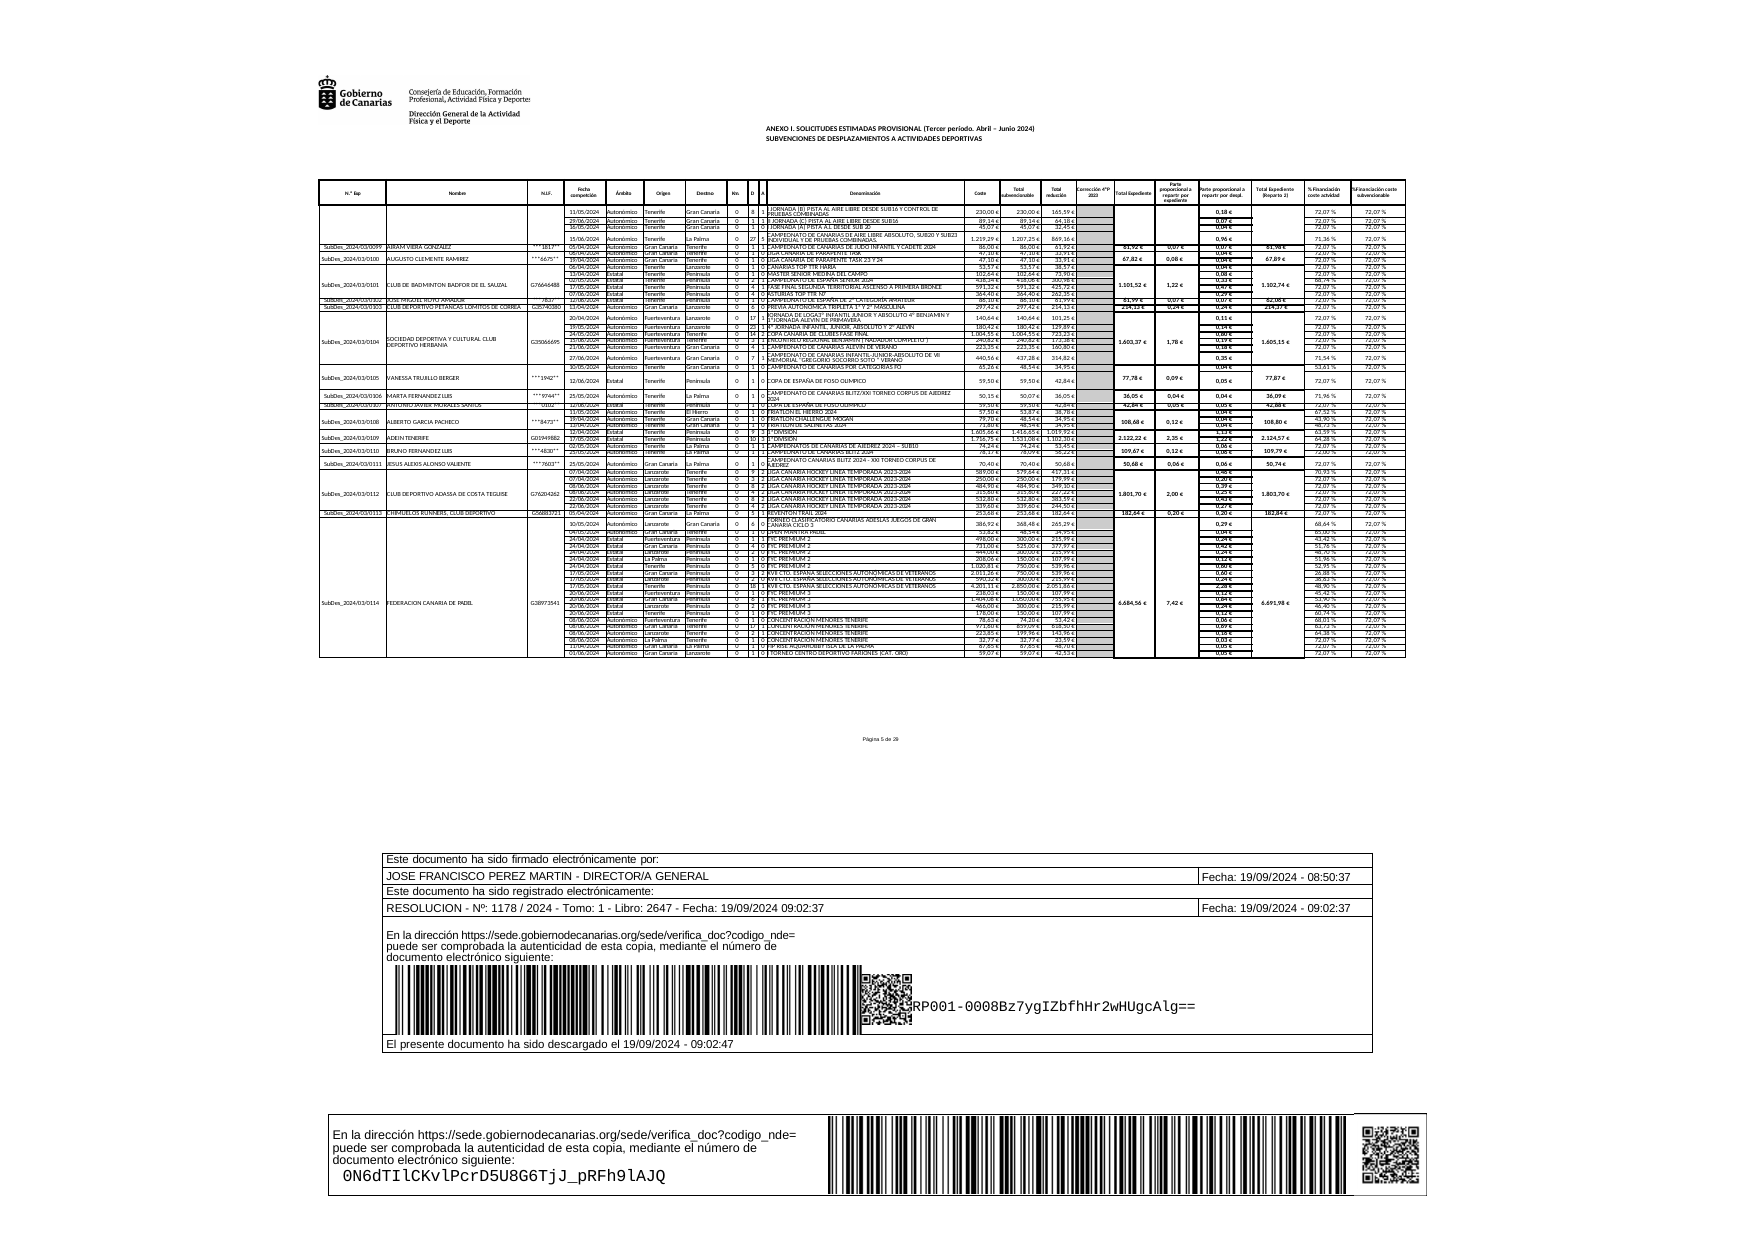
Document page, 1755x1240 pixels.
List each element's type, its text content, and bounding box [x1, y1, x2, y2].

table_cell 250,00 € [1001, 477, 1041, 483]
table_cell 1 [759, 625, 767, 630]
table_cell Fecha: 19/09/2024 - 09:02:37 [1199, 899, 1372, 916]
table_cell 08/06/2024 [565, 484, 606, 489]
table_cell 23,59 € [1042, 638, 1076, 644]
table_cell 1 [759, 444, 767, 449]
table_cell 1 [759, 537, 767, 543]
table_cell 0,24 € [1156, 306, 1198, 311]
table_cell 0 [728, 477, 748, 483]
table_cell 173,38 € [1042, 339, 1076, 344]
table_cell 4 [749, 345, 758, 351]
table_cell LIGA CANARIA HOCKEY LINEA TEMPORADA 2023-2024 [768, 504, 964, 509]
table_cell Autonómico [607, 651, 643, 657]
table_cell 0,06 € [1200, 618, 1251, 623]
table_cell 9 [749, 470, 758, 476]
table_cell 51,76 % [1305, 544, 1351, 549]
table_cell 1.603,37 € [1115, 313, 1154, 364]
table_cell Autonómico [607, 332, 643, 338]
table_cell SubDes_2024/03/0112 [320, 470, 386, 509]
table_cell 618,50 € [1042, 625, 1076, 630]
table_cell 2 [749, 578, 758, 583]
table_cell 0 [728, 279, 748, 284]
table_cell 244,50 € [1042, 504, 1076, 509]
table_cell El Hierro [686, 410, 727, 416]
table_cell [1077, 206, 1113, 217]
table_header Parte proporcional a repartr por despl. [1200, 181, 1251, 204]
table_cell 1 [749, 651, 758, 657]
table_cell 101,25 € [1042, 312, 1076, 324]
table_cell 250,00 € [965, 477, 1000, 483]
table_cell 4 [749, 491, 758, 496]
table_cell 1 [749, 265, 758, 271]
table_cell 67,65 € [1001, 645, 1041, 650]
table_cell 50,15 € [965, 390, 1000, 402]
table_cell Península [686, 598, 727, 603]
table_cell 05/04/2024 [565, 245, 606, 251]
table_cell Lanzarote [686, 325, 727, 331]
table_cell [1077, 504, 1113, 509]
table_cell Tenerife [644, 225, 685, 231]
table_cell 72,07 % [1305, 491, 1351, 496]
table_cell [1077, 232, 1113, 244]
table_cell 0,06 € [1200, 458, 1251, 469]
table_cell 0,24 € [1200, 551, 1251, 556]
table_cell 72,07 % [1352, 564, 1405, 570]
table_cell [1077, 631, 1113, 637]
table_cell 59,07 € [965, 651, 1000, 657]
table_cell 89,14 € [965, 218, 1000, 224]
table_header Total reducción [1042, 181, 1076, 204]
table_cell 72,07 % [1352, 410, 1405, 416]
table_cell [1077, 651, 1113, 657]
table_cell SubDes_2024/03/0111 [320, 457, 386, 469]
table_cell 1 [759, 312, 767, 324]
table_cell Gran Canaria [644, 305, 685, 311]
table_cell 74,20 € [1001, 618, 1041, 623]
table_cell Tenerife [686, 258, 727, 264]
table_cell CAMPEONATO DE CANARIAS INFANTIL-JUNIOR-ABSOLUTO DE VII MEMORIAL "GREGORIO SOCORRO SOTO " VERANO [768, 352, 964, 364]
table_cell 227,22 € [1042, 491, 1076, 496]
table_cell 1 [759, 451, 767, 456]
table_cell [1077, 404, 1113, 409]
table_cell 484,90 € [965, 484, 1000, 489]
table_cell 72,07 % [1305, 404, 1351, 409]
table_cell CAMPEONATO DE CANARIAS POR CATEGORIAS FO [768, 365, 964, 371]
table_cell [1077, 265, 1113, 271]
table_cell 0 [759, 544, 767, 549]
table_cell 72,07 % [1305, 245, 1351, 251]
table_cell 72,07 % [1352, 245, 1405, 251]
table_cell 1 [749, 390, 758, 402]
table_cell [1077, 299, 1113, 304]
table_cell 08/06/2024 [565, 618, 606, 623]
table_cell Tenerife [686, 332, 727, 338]
table_cell La Palma [686, 645, 727, 650]
table_cell 72,07 % [1305, 225, 1351, 231]
table_cell 3 [759, 437, 767, 443]
table_cell 0 [728, 531, 748, 536]
table_cell Fuerteventura [644, 312, 685, 324]
table_cell 1 [749, 537, 758, 543]
table_cell 78,09 € [1001, 451, 1041, 456]
table_cell 466,00 € [965, 604, 1000, 610]
table_cell 6 [749, 598, 758, 603]
table_cell 0,04 € [1200, 226, 1251, 231]
table_cell 314,82 € [1042, 352, 1076, 364]
table_cell 0 [728, 352, 748, 364]
table_cell 07/04/2024 [565, 477, 606, 483]
table_cell 10 [749, 437, 758, 443]
table_cell 437,28 € [1001, 352, 1041, 364]
table_cell 11/05/2024 [565, 206, 606, 217]
table_cell ***7837** [528, 299, 564, 304]
table_cell 6.684,56 € [1115, 518, 1154, 657]
table_cell 0 [728, 651, 748, 657]
table_cell 50,68 € [1042, 457, 1076, 469]
table_cell Lanzarote [644, 604, 685, 610]
table_cell TRIATLON EL HIERRO 2024 [768, 410, 964, 416]
table_cell 59,50 € [965, 372, 1000, 389]
table_cell 78,63 € [965, 618, 1000, 623]
table_header Destno [686, 181, 726, 204]
table_cell 34,95 € [1042, 365, 1076, 371]
table_cell 0 [759, 265, 767, 271]
table_cell 59,50 € [1001, 404, 1041, 409]
table_cell 61,99 € [1042, 299, 1076, 304]
table_cell 14 [749, 332, 758, 338]
table_cell Autonómico [607, 265, 643, 271]
table_cell Lanzarote [686, 305, 727, 311]
table_cell 0,29 € [1200, 293, 1251, 298]
table_cell 62,06 € [1252, 299, 1304, 304]
table_cell 444,00 € [965, 551, 1000, 556]
table_cell 0 [728, 571, 748, 576]
table_cell TYC PREMIUM 3 [768, 611, 964, 617]
table_cell SubDes_2024/03/0106 [320, 390, 386, 402]
table_cell 42,53 € [1042, 651, 1076, 657]
table_cell 72,07 % [1352, 591, 1405, 597]
table_cell Estatal [607, 557, 643, 563]
table_cell 0 [728, 345, 748, 351]
table_cell Península [686, 404, 727, 409]
table_cell La Palma [686, 511, 727, 516]
table_cell 13/04/2024 [565, 424, 606, 429]
table_cell 72,07 % [1305, 339, 1351, 344]
table_cell Tenerife [644, 218, 685, 224]
table_cell CANARIAS TOP TTR HARIA [768, 265, 964, 271]
table_cell 1 [749, 618, 758, 623]
table_cell G35740380 [528, 305, 564, 311]
table_cell 0,39 € [1220, 484, 1251, 489]
table_cell 339,60 € [1001, 504, 1041, 509]
table_cell 262,35 € [1042, 292, 1076, 298]
table_cell 0 [728, 491, 748, 496]
table_cell 1 [749, 591, 758, 597]
table_cell SubDes_2024/03/0110 [320, 444, 386, 456]
table_cell Península [686, 299, 727, 304]
table_cell 72,07 % [1305, 325, 1351, 331]
table_cell 72,07 % [1352, 252, 1405, 257]
table_cell Lanzarote [644, 484, 685, 489]
table_cell 1.020,81 € [965, 564, 1000, 570]
table_cell 42,84 € [1115, 404, 1154, 409]
table_cell [1077, 618, 1113, 623]
table_cell 70,40 € [965, 457, 1000, 469]
table_cell 1 [759, 279, 767, 284]
table_cell TRIATLON CHALLENGUE MOGAN [768, 417, 964, 423]
table_cell 11/05/2024 [565, 410, 606, 416]
table_cell 24/04/2024 [565, 551, 606, 556]
table_cell [1077, 591, 1113, 597]
table_cell XVII CTO. ESPAÑA SELECCIONES AUTONÓMICAS DE VETERANOS [768, 584, 964, 590]
table_cell 1.416,65 € [1001, 430, 1041, 436]
table_cell 72,07 % [1352, 604, 1405, 610]
table_cell 223,35 € [965, 345, 1000, 351]
table_cell 32,77 € [1001, 638, 1041, 644]
table_cell 368,48 € [1001, 518, 1041, 529]
table_cell Península [686, 611, 727, 617]
table_cell 45,42 % [1305, 591, 1351, 597]
table_cell SubDes_2024/03/0100 [320, 252, 386, 264]
table_cell 1ª DIVISIÓN [768, 430, 964, 436]
table_cell 214,13 € [1042, 305, 1076, 311]
table_cell G35066695 [528, 312, 564, 364]
table_cell [1077, 305, 1113, 311]
table_cell 2 [759, 497, 767, 503]
table_cell 53,61 % [1305, 365, 1351, 371]
table_cell 45,07 € [965, 225, 1000, 231]
table_cell 24/04/2024 [565, 537, 606, 543]
table_cell 0 [759, 252, 767, 257]
table_cell 79,70 € [965, 417, 1000, 423]
table_cell PREVIA AUTONÓMICA TRIPLETA 1ª Y 2ª MASCULINA [768, 305, 964, 311]
table_cell 150,00 € [1001, 557, 1041, 563]
table_cell 1 [749, 404, 758, 409]
table_cell 3 [759, 430, 767, 436]
table_cell 300,98 € [1042, 279, 1076, 284]
table_cell Autonómico [607, 325, 643, 331]
table_cell 2,35 € [1156, 431, 1198, 443]
table_cell Tenerife [686, 631, 727, 637]
table_cell Estatal [607, 272, 643, 277]
table_cell 72,07 % [1305, 511, 1351, 516]
table_cell 0 [728, 272, 748, 277]
table_cell 109,67 € [1115, 444, 1154, 456]
table_cell 0,05 € [1200, 645, 1251, 650]
table_cell 165,59 € [1042, 206, 1076, 217]
table_cell 9 [749, 430, 758, 436]
table_cell 0 [759, 611, 767, 617]
table_header Km. [728, 181, 747, 204]
table_cell ***9744** [528, 390, 564, 402]
table_cell 05/04/2024 [565, 511, 606, 516]
table_cell 06/04/2024 [565, 252, 606, 257]
table_cell 0 [759, 518, 767, 529]
table_cell 51,96 % [1305, 557, 1351, 563]
table_cell Autonómico [607, 477, 643, 483]
table_cell 72,07 % [1305, 265, 1351, 271]
table_cell Tenerife [644, 299, 685, 304]
table_cell 0,42 € [1200, 545, 1251, 549]
table_cell 0 [728, 252, 748, 257]
table_cell G76646488 [528, 265, 564, 298]
table_cell 0 [759, 299, 767, 304]
table_cell Gran Canaria [686, 225, 727, 231]
table_cell [1077, 272, 1113, 277]
table_cell 67,65 € [965, 645, 1000, 650]
table_cell 1 [749, 372, 758, 389]
table_cell 08/06/2024 [565, 631, 606, 637]
table_cell JOSE FRANCISCO PEREZ MARTIN - DIRECTOR/A GENERAL [383, 868, 1198, 884]
table_cell 140,64 € [965, 312, 1000, 324]
table_cell 2 [759, 332, 767, 338]
table_cell 0,04 € [1156, 391, 1198, 402]
table_cell 42,84 € [1042, 404, 1076, 409]
table_cell 72,07 % [1352, 345, 1405, 351]
table_cell 0 [728, 625, 748, 630]
table_cell 53,57 € [965, 265, 1000, 271]
table_cell 2,00 € [1156, 471, 1198, 509]
table_cell SubDes_2024/03/0108 [320, 410, 386, 429]
table_cell TYC PREMIUM 3 [768, 604, 964, 610]
table_cell 72,07 % [1352, 451, 1405, 456]
table_cell 0,33 € [1200, 279, 1251, 284]
table_cell Autonómico [607, 470, 643, 476]
table_cell 36,09 € [1252, 391, 1304, 402]
table_cell MARTA FERNANDEZ LUIS [387, 390, 527, 402]
table_cell 59,07 € [1001, 651, 1041, 657]
table_cell 364,40 € [965, 292, 1000, 298]
table_cell 1.004,55 € [965, 332, 1000, 338]
table_cell 13/04/2024 [565, 305, 606, 311]
table_cell Lanzarote [644, 491, 685, 496]
table_cell 19/04/2024 [565, 258, 606, 264]
table_cell 72,07 % [1352, 611, 1405, 617]
table_cell 1 [749, 225, 758, 231]
table_cell 0,29 € [1200, 518, 1251, 529]
table_cell 47,10 € [1001, 258, 1041, 264]
table_cell 0,11 € [1200, 313, 1251, 324]
table_cell La Palma [686, 444, 727, 449]
table_cell 38,78 € [1042, 410, 1076, 416]
table_cell 1 [749, 444, 758, 449]
table_cell 253,68 € [965, 511, 1000, 516]
table_cell 72,07 % [1305, 312, 1351, 324]
table_cell 20/06/2024 [565, 591, 606, 597]
table_cell 1.102,30 € [1042, 437, 1076, 443]
table_cell Península [686, 272, 727, 277]
table_cell 1 [759, 339, 767, 344]
table_cell SOCIEDAD DEPORTIVA Y CULTURAL CLUB DEPORTIVO HERBANIA [387, 312, 527, 364]
table_cell [1077, 279, 1113, 284]
table_header Total subvencionable [1001, 181, 1040, 204]
table_cell 214,13 € [1115, 306, 1154, 311]
table_cell 43,42 % [1305, 537, 1351, 543]
table_cell 1 [749, 258, 758, 264]
table_cell 24/04/2024 [565, 544, 606, 549]
table_cell 0,27 € [1200, 505, 1251, 509]
table_cell 72,07 % [1305, 372, 1351, 389]
table_cell 0 [728, 332, 748, 338]
table_cell 0,03 € [1200, 638, 1251, 644]
table_cell Tenerife [644, 584, 685, 590]
table_header % Financiación coste actvidad [1305, 181, 1350, 204]
table_cell LIGA CANARIA HOCKEY LINEA TEMPORADA 2023-2024 [768, 470, 964, 476]
table_cell 61,99 € [1115, 299, 1154, 304]
table_cell 0,08 € [1200, 272, 1251, 277]
table_cell LIGA CANARIA HOCKEY LINEA TEMPORADA 2023-2024 [768, 477, 964, 483]
table_cell SubDes_2024/03/0114 [320, 518, 386, 657]
table_cell 63,59 % [1305, 430, 1351, 436]
table_cell 109,79 € [1252, 444, 1304, 456]
table_cell CONCENTRACIÓN MENORES TENERIFE [768, 625, 964, 630]
table_cell 43,90 % [1305, 417, 1351, 423]
table_cell Tenerife [644, 417, 685, 423]
table_cell Península [686, 372, 727, 389]
table_cell 0 [759, 651, 767, 657]
table_cell 72,07 % [1352, 584, 1405, 590]
table_cell 1 [759, 206, 767, 217]
table_cell [1077, 537, 1113, 543]
table_cell Lanzarote [686, 312, 727, 324]
table_cell CAMPEONATOS DE CANARIAS DE AJEDREZ 2024 – SUB10 [768, 444, 964, 449]
table_cell Tenerife [644, 451, 685, 456]
table_cell 0 [728, 325, 748, 331]
table_cell 0 [728, 598, 748, 603]
table_cell 72,07 % [1352, 638, 1405, 644]
table_cell 78,17 € [965, 451, 1000, 456]
table_cell 1 [759, 511, 767, 516]
table_cell 0 [728, 365, 748, 371]
table_cell 72,07 % [1352, 437, 1405, 443]
table_cell 18 [749, 584, 758, 590]
table_cell CLUB DEPORTIVO PETANCAS LOMITOS DE CORREA [387, 305, 527, 311]
table_cell 0 [728, 417, 748, 423]
table_cell 0 [759, 557, 767, 563]
table_cell 1.004,55 € [1001, 332, 1041, 338]
table_cell FIP RISE AQUAHOBBY ISLA DE LA PALMA [768, 645, 964, 650]
table_cell 26,88 % [1305, 571, 1351, 576]
table_cell 1 [749, 245, 758, 251]
table_cell 0 [728, 451, 748, 456]
table_cell 0,24 € [1200, 578, 1251, 583]
table_cell 72,07 % [1352, 551, 1405, 556]
table_cell ANTONIO JAVIER MORALES SANTOS [387, 404, 527, 409]
table_cell Tenerife [644, 444, 685, 449]
table_cell 349,10 € [1042, 484, 1076, 489]
table_cell 1 [749, 424, 758, 429]
table_cell Estatal [607, 598, 643, 603]
table_cell [1252, 206, 1304, 244]
table_cell 0 [728, 604, 748, 610]
table_cell 0,07 € [1200, 219, 1251, 224]
table_cell 2 [749, 604, 758, 610]
table_cell 72,07 % [1352, 618, 1405, 623]
table_cell 1 [759, 584, 767, 590]
table_cell 36,05 € [1042, 390, 1076, 402]
table_cell 72,07 % [1352, 417, 1405, 423]
table_header Total Expediente [1115, 181, 1154, 204]
table_cell 0,04 € [1200, 531, 1251, 536]
table_cell Autonómico [607, 518, 643, 529]
table_cell 0 [728, 206, 748, 217]
table_cell 1 [759, 352, 767, 364]
table_cell TORNEO CLASIFICATORIO CANARIAS ADESLAS JUEGOS DE GRAN CANARIA CICLO 3 [768, 518, 964, 529]
table_cell 72,07 % [1305, 638, 1351, 644]
table_cell Gran Canaria [686, 518, 727, 529]
table_cell Tenerife [644, 424, 685, 429]
table_cell 48,54 € [1001, 531, 1041, 536]
table_cell 0,20 € [1170, 511, 1198, 516]
table_cell 0 [728, 557, 748, 563]
table_cell TYC PREMIUM 2 [768, 551, 964, 556]
table_cell 1 [749, 365, 758, 371]
table_cell 21/06/2024 [565, 345, 606, 351]
table_cell Estatal [607, 437, 643, 443]
table_cell Tenerife [686, 497, 727, 503]
table_cell 107,99 € [1042, 591, 1076, 597]
table_cell 72,07 % [1352, 390, 1405, 402]
table_cell 0,60 € [1220, 571, 1251, 576]
table_cell 16/05/2024 [565, 225, 606, 231]
table_cell 160,80 € [1042, 345, 1076, 351]
table_cell 74,24 € [965, 444, 1000, 449]
table_cell [320, 206, 386, 244]
table_cell BRUNO FERNANDEZ LUIS [387, 444, 527, 456]
table_cell 68,74 % [1305, 279, 1351, 284]
table_cell 182,84 € [1252, 511, 1304, 516]
table_cell ***1942** [528, 365, 564, 389]
table_cell Autonómico [607, 410, 643, 416]
table_cell 38,57 € [1042, 265, 1076, 271]
table_cell Península [686, 578, 727, 583]
table_cell 0,96 € [1200, 232, 1251, 244]
table_cell Tenerife [686, 470, 727, 476]
table_cell 34,95 € [1042, 531, 1076, 536]
table_cell [1077, 372, 1113, 389]
table_cell 86,10 € [1001, 299, 1041, 304]
table_cell La Palma [686, 457, 727, 469]
table_cell 1 [749, 417, 758, 423]
table_cell 0 [728, 457, 748, 469]
table_header Total Expediente (Reparto 2) [1252, 181, 1304, 204]
table_cell 0 [759, 225, 767, 231]
table_cell 68,64 % [1305, 518, 1351, 529]
table_cell Tenerife [644, 372, 685, 389]
table_cell Estatal [607, 285, 643, 291]
table_cell 297,42 € [965, 305, 1000, 311]
table_cell 0,84 € [1200, 598, 1251, 603]
table_cell TYC PREMIUM 3 [768, 591, 964, 597]
table_cell 0 [728, 645, 748, 650]
table_cell Tenerife [644, 390, 685, 402]
table_cell Tenerife [686, 531, 727, 536]
table_cell TYC PREMIUM 2 [768, 557, 964, 563]
table_cell 1 [759, 325, 767, 331]
table_cell 0,46 € [1200, 471, 1251, 476]
table_cell 0 [759, 305, 767, 311]
table_cell 532,80 € [1001, 497, 1041, 503]
table_cell 150,00 € [1001, 591, 1041, 597]
table_cell 0,07 € [1200, 246, 1251, 251]
table_cell 12/06/2024 [565, 372, 606, 389]
table_cell [1077, 225, 1113, 231]
table_cell 72,07 % [1305, 299, 1351, 304]
table_cell Autonómico [607, 457, 643, 469]
table_cell 0,04 € [1200, 259, 1251, 264]
table_cell 72,00 % [1305, 451, 1351, 456]
table_cell [387, 206, 527, 244]
table_cell 0 [728, 611, 748, 617]
table_cell ***1817** [528, 245, 564, 251]
table_cell 129,89 € [1042, 325, 1076, 331]
table_cell 10/05/2024 [565, 365, 606, 371]
table_cell 0,12 € [1156, 444, 1198, 456]
table_cell 0 [728, 430, 748, 436]
table_cell Autonómico [607, 345, 643, 351]
table_cell 1 [749, 638, 758, 644]
table_cell 1,78 € [1156, 313, 1198, 364]
table_header %Financiación coste subvencionable [1352, 181, 1405, 204]
table_cell 297,42 € [1001, 305, 1041, 311]
table_cell 71,54 % [1305, 352, 1351, 364]
table_header Este documento ha sido firmado electrónicamente por: [383, 854, 1372, 867]
table_cell La Palma [644, 638, 685, 644]
table_cell 1.019,92 € [1042, 430, 1076, 436]
table_cell 72,07 % [1305, 305, 1351, 311]
table_cell 0,18 € [1200, 206, 1251, 217]
table_cell 590,32 € [965, 578, 1000, 583]
table_cell 0 [759, 551, 767, 556]
table_cell Autonómico [607, 206, 643, 217]
table_cell 0 [728, 564, 748, 570]
table_cell 0,20 € [1200, 478, 1251, 483]
table_cell Tenerife [644, 285, 685, 291]
table_cell CONCENTRACIÓN MENORES TENERIFE [768, 631, 964, 637]
table_cell 107,99 € [1042, 611, 1076, 617]
table_cell 215,99 € [1042, 578, 1076, 583]
table_cell 72,07 % [1352, 444, 1405, 449]
table_cell 24/05/2024 [565, 332, 606, 338]
table_cell Estatal [607, 564, 643, 570]
table_cell 67,52 % [1305, 410, 1351, 416]
table_cell [1077, 477, 1113, 483]
table_cell 0 [728, 511, 748, 516]
table_cell Tenerife [686, 339, 727, 344]
table_cell Estatal [607, 372, 643, 389]
table_cell 1 [749, 611, 758, 617]
table_cell Autonómico [607, 497, 643, 503]
table_cell 8 [749, 484, 758, 489]
table_cell 12/06/2024 [565, 299, 606, 304]
table_cell 0,47 € [1200, 286, 1251, 291]
table_cell 86,00 € [1001, 245, 1041, 251]
table_cell 72,07 % [1352, 305, 1405, 311]
table_cell Lanzarote [644, 518, 685, 529]
table_cell Tenerife [686, 477, 727, 483]
table_cell CAMPEONATO DE CANARIAS DE JUDO INFANTIL Y CADETE 2024 [768, 245, 964, 251]
table_cell 0 [728, 638, 748, 644]
table_cell FEDERACION CANARIA DE PADEL [387, 518, 527, 657]
table_cell Tenerife [644, 292, 685, 298]
table_cell 0 [759, 390, 767, 402]
table_cell 72,07 % [1305, 504, 1351, 509]
table_cell 6.691,98 € [1252, 518, 1304, 657]
table_cell 72,07 % [1352, 232, 1405, 244]
table_cell 73,90 € [1042, 272, 1076, 277]
table_cell Gran Canaria [686, 417, 727, 423]
table_cell 22/06/2024 [565, 504, 606, 509]
table_cell 4 [749, 544, 758, 549]
table_cell Autonómico [607, 365, 643, 371]
table_cell 2,28 € [1200, 585, 1251, 590]
table_cell 0,04 € [1200, 366, 1251, 371]
table_cell 0 [759, 410, 767, 416]
table_cell Lanzarote [644, 504, 685, 509]
table_cell 0,05 € [1200, 652, 1251, 657]
table_cell 300,00 € [1001, 537, 1041, 543]
table_cell [1077, 544, 1113, 549]
table_cell 48,54 € [1001, 365, 1041, 371]
table_cell 4.201,11 € [965, 584, 1000, 590]
table_cell 2.124,57 € [1252, 431, 1304, 443]
table_cell 0,25 € [1200, 491, 1251, 496]
table_cell 179,99 € [1042, 477, 1076, 483]
table_cell [1077, 611, 1113, 617]
table_cell 1 [759, 598, 767, 603]
table_cell Lanzarote [644, 470, 685, 476]
table_cell CHIMUELOS RUNNERS, CLUB DEPORTIVO [387, 511, 527, 516]
table_cell COPA CANARIA DE CLUBES FASE FINAL [768, 332, 964, 338]
table_cell 1.050,00 € [1001, 598, 1041, 603]
table_cell AUGUSTO CLEMENTE RAMIREZ [387, 252, 527, 264]
table_cell Gran Canaria [686, 352, 727, 364]
table_cell 0,12 € [1156, 411, 1198, 429]
table_cell La Palma [686, 451, 727, 456]
table_cell 08/06/2024 [565, 625, 606, 630]
table_cell 32,45 € [1042, 225, 1076, 231]
table_cell LIGA CANARIA DE PARAPENTE TASK [768, 252, 964, 257]
table_cell 1 [749, 645, 758, 650]
table_cell 140,64 € [1001, 312, 1041, 324]
table_cell 750,00 € [1001, 571, 1041, 576]
table_cell 0 [728, 218, 748, 224]
table_cell [1077, 484, 1113, 489]
table_cell 0 [728, 225, 748, 231]
table_cell 0 [728, 497, 748, 503]
table_cell 53,57 € [1001, 265, 1041, 271]
table_cell 17/05/2024 [565, 578, 606, 583]
table_cell 4 [749, 285, 758, 291]
table_cell 0 [728, 618, 748, 623]
table_cell SubDes_2024/03/0103 [320, 305, 386, 311]
table_cell [1156, 206, 1198, 244]
table_cell 315,60 € [1001, 491, 1041, 496]
table_cell Tenerife [686, 638, 727, 644]
table_cell 418,06 € [1001, 279, 1041, 284]
text Página 5 de 29 [696, 736, 1065, 742]
table_cell Tenerife [644, 611, 685, 617]
table_cell 17/05/2024 [565, 437, 606, 443]
table_cell 0 [759, 578, 767, 583]
table_cell [1077, 437, 1113, 443]
table_cell [1077, 339, 1113, 344]
table_cell CAMPEONATO DE CANARIAS DE AIRE LIBRE ABSOLUTO, SUB20 Y SUB23 INDIVIDUAL Y DE PRUEBAS COMBINADAS. [768, 232, 964, 244]
table_cell 71,36 % [1305, 232, 1351, 244]
table_cell Península [686, 285, 727, 291]
table_cell Tenerife [686, 252, 727, 257]
table_cell 7 [749, 352, 758, 364]
table_cell SubDes_2024/03/0099 [320, 245, 386, 251]
table_cell 0 [759, 365, 767, 371]
table_cell 72,07 % [1352, 279, 1405, 284]
table_cell 4º JORNADA INFANTIL, JUNIOR, ABSOLUTO Y 2º ALEVIN [768, 325, 964, 331]
table_cell 0,07 € [1156, 299, 1198, 304]
table_cell 253,68 € [1001, 511, 1041, 516]
table_cell Tenerife [644, 404, 685, 409]
table_cell 17/05/2024 [565, 571, 606, 576]
table_cell 223,35 € [1001, 345, 1041, 351]
table_cell 215,99 € [1042, 604, 1076, 610]
table_cell [1077, 518, 1113, 529]
table_cell 7,42 € [1156, 518, 1198, 657]
table_header Nombre [387, 181, 527, 204]
table_cell Tenerife [644, 437, 685, 443]
table_cell CAMPEONATO DE CANARIAS ALEVIN DE VERANO [768, 345, 964, 351]
table_cell 24/04/2024 [565, 557, 606, 563]
table_cell 77,78 € [1115, 366, 1154, 389]
table_cell 0 [728, 518, 748, 529]
table_cell 36,05 € [1115, 391, 1154, 402]
table_cell 0 [728, 312, 748, 324]
table_cell 1 [759, 631, 767, 637]
table_cell 315,60 € [965, 491, 1000, 496]
table_cell ADEIN TENERIFE [387, 430, 527, 443]
table_cell [1077, 557, 1113, 563]
table_cell 0,69 € [1200, 625, 1251, 630]
table_cell [1077, 365, 1113, 371]
table_cell [1077, 258, 1113, 264]
table_cell [1077, 424, 1113, 429]
table_cell 3 [749, 339, 758, 344]
table_cell 72,07 % [1352, 365, 1405, 371]
table_cell 1 [749, 557, 758, 563]
table_cell 0,80 € [1200, 333, 1251, 338]
table_cell Tenerife [644, 564, 685, 570]
table_cell 1 [759, 345, 767, 351]
table_cell 2 [759, 571, 767, 576]
table_cell 72,07 % [1352, 285, 1405, 291]
table_cell 45,07 € [1001, 225, 1041, 231]
table_cell 10/05/2024 [565, 518, 606, 529]
table_cell 72,07 % [1305, 252, 1351, 257]
table_cell Estatal [607, 430, 643, 436]
table_cell [1077, 352, 1113, 364]
table_cell Estatal [607, 584, 643, 590]
table_cell 48,70 € [1042, 645, 1076, 650]
table_cell Autonómico [607, 417, 643, 423]
table_cell [1077, 417, 1113, 423]
table_cell 0 [759, 618, 767, 623]
table_cell 0 [728, 299, 748, 304]
table_cell 1.801,70 € [1115, 471, 1154, 509]
table_cell 15/06/2024 [565, 232, 606, 244]
table_cell 48,54 € [1001, 424, 1041, 429]
table_cell 42,88 € [1252, 404, 1304, 409]
table_cell Tenerife [686, 618, 727, 623]
table_cell 1.803,70 € [1252, 471, 1304, 509]
table_cell Tenerife [644, 232, 685, 244]
table_cell 0 [728, 390, 748, 402]
table_cell 0,43 € [1200, 498, 1251, 503]
table_cell 70,93 % [1305, 470, 1351, 476]
table_cell 72,07 % [1352, 332, 1405, 338]
table_cell 180,42 € [1001, 325, 1041, 331]
table_cell Autonómico [607, 638, 643, 644]
table_cell JOSE MIGUEL ROYO AMADOR [387, 299, 527, 304]
table_cell 0 [728, 444, 748, 449]
table_cell Autonómico [607, 352, 643, 364]
table_cell [1077, 345, 1113, 351]
table_cell 72,07 % [1352, 544, 1405, 549]
table_cell 48,73 % [1305, 424, 1351, 429]
table_cell 72,07 % [1352, 491, 1405, 496]
table_cell 72,07 % [1305, 497, 1351, 503]
table_cell 19/04/2024 [565, 417, 606, 423]
table_cell G56883721 [528, 511, 564, 516]
table_cell Autonómico [607, 218, 643, 224]
table_cell 0 [728, 578, 748, 583]
table_cell [1077, 245, 1113, 251]
table_cell 72,07 % [1305, 292, 1351, 298]
table_cell 34,95 € [1042, 424, 1076, 429]
table_cell Autonómico [607, 245, 643, 251]
table_cell 2 [749, 631, 758, 637]
table_cell 72,07 % [1352, 578, 1405, 583]
table_cell 208,06 € [965, 557, 1000, 563]
table_cell Gran Canaria [644, 457, 685, 469]
table_cell 0,04 € [1200, 252, 1251, 257]
table_cell 440,56 € [965, 352, 1000, 364]
table_cell [1077, 497, 1113, 503]
table_cell 72,07 % [1305, 332, 1351, 338]
table_cell 300,00 € [1001, 551, 1041, 556]
table_cell 17/05/2024 [565, 285, 606, 291]
table_header A [760, 181, 766, 204]
table_cell Península [686, 437, 727, 443]
table_cell TRIATLON DE SALINETAS 2024 [768, 424, 964, 429]
table_cell 0,24 € [1200, 605, 1251, 610]
table_cell 48,90 % [1305, 584, 1351, 590]
table_cell 23 [749, 325, 758, 331]
table_cell 1.605,66 € [965, 430, 1000, 436]
table_cell 07/06/2024 [565, 292, 606, 298]
table_cell CONCENTRACIÓN MENORES TENERIFE [768, 638, 964, 644]
table_cell 53,87 € [1001, 410, 1041, 416]
table_cell Estatal [607, 551, 643, 556]
table_cell 6 [749, 305, 758, 311]
table_cell Estatal [607, 604, 643, 610]
table_cell 0 [759, 372, 767, 389]
table_cell Este documento ha sido registrado electrónicamente: [383, 885, 1372, 898]
table_cell La Palma [686, 390, 727, 402]
table_cell 72,07 % [1352, 339, 1405, 344]
table_cell 102,64 € [1001, 272, 1041, 277]
table_cell 42,84 € [1042, 372, 1076, 389]
table_cell TYC PREMIUM 2 [768, 537, 964, 543]
table_cell Península [686, 537, 727, 543]
table_cell 150,00 € [1001, 611, 1041, 617]
table_cell 4 [749, 292, 758, 298]
table_cell 300,00 € [1001, 604, 1041, 610]
table_cell 53,82 € [965, 531, 1000, 536]
table_cell Península [686, 604, 727, 610]
table_cell 72,07 % [1305, 285, 1351, 291]
table_cell 0,12 € [1200, 612, 1251, 617]
table_cell 33,91 € [1042, 258, 1076, 264]
table_cell [1077, 511, 1113, 516]
table_cell Autonómico [607, 631, 643, 637]
table_cell 199,96 € [1001, 631, 1041, 637]
table_cell 1 [749, 451, 758, 456]
table_cell 0,06 € [1156, 458, 1198, 469]
table_cell 0,16 € [1200, 632, 1251, 637]
table_cell G76204262 [528, 470, 564, 509]
table_cell 0,09 € [1156, 366, 1198, 389]
table_cell Gran Canaria [686, 345, 727, 351]
table_cell 0 [759, 272, 767, 277]
table_cell 0 [759, 591, 767, 597]
table_cell 2 [759, 504, 767, 509]
table_cell [1077, 531, 1113, 536]
table_cell 178,00 € [965, 611, 1000, 617]
table_cell 1 [759, 218, 767, 224]
table_cell 25/05/2024 [565, 457, 606, 469]
table_cell Tenerife [644, 430, 685, 436]
table_cell 29/06/2024 [565, 218, 606, 224]
table_cell [1077, 571, 1113, 576]
table_cell 72,07 % [1352, 206, 1405, 217]
table_cell 0 [728, 339, 748, 344]
table_cell Península [686, 557, 727, 563]
table_cell 72,07 % [1352, 424, 1405, 429]
table_cell 0 [728, 265, 748, 271]
table_cell CAMPEONATO DE ESPAÑA DE 2ª CATEGORÍA AMATEUR [768, 299, 964, 304]
table_cell 27/06/2024 [565, 352, 606, 364]
table_cell [528, 206, 564, 244]
table_cell ***0102** [528, 404, 564, 409]
table_cell 180,42 € [965, 325, 1000, 331]
table_cell VANESSA TRUJILLO BERGER [387, 365, 527, 389]
table_cell 65,26 € [965, 365, 1000, 371]
table_cell 107,99 € [1042, 557, 1076, 563]
table_cell 2 [749, 279, 758, 284]
table_cell 3 [749, 571, 758, 576]
table_cell ENCUNTREO REGIONAL BENJAMIN ( NADADOR COMPLETO ) [768, 339, 964, 344]
table_cell 0,19 € [1200, 339, 1251, 344]
table_cell 755,95 € [1042, 598, 1076, 603]
table_cell 0,12 € [1200, 558, 1251, 563]
table_cell 0,07 € [1200, 299, 1251, 304]
table_cell Fuerteventura [644, 352, 685, 364]
table_cell 0 [759, 531, 767, 536]
table_cell 339,60 € [965, 504, 1000, 509]
table_cell 63,73 % [1305, 625, 1351, 630]
table_cell Tenerife [686, 245, 727, 251]
table_cell 2.850,00 € [1001, 584, 1041, 590]
table_cell 859,09 € [1001, 625, 1041, 630]
table_cell 52,95 % [1305, 564, 1351, 570]
table_cell 72,07 % [1352, 571, 1405, 576]
table_cell 0 [759, 417, 767, 423]
table_cell 0,14 € [1200, 326, 1251, 331]
table_cell 0 [728, 372, 748, 389]
table_cell 0,04 € [1200, 418, 1251, 423]
table_cell 64,38 % [1305, 631, 1351, 637]
table_cell 0 [728, 544, 748, 549]
table_cell Fecha: 19/09/2024 - 08:50:37 [1199, 868, 1372, 884]
table_cell 0 [728, 404, 748, 409]
table_cell Lanzarote [686, 651, 727, 657]
table_cell [1077, 470, 1113, 476]
table_cell 1 [749, 252, 758, 257]
table_cell 72,07 % [1352, 299, 1405, 304]
table_cell OPEN MANTRA PADEL [768, 531, 964, 536]
table_cell 13/04/2024 [565, 272, 606, 277]
table_cell [1077, 598, 1113, 603]
table_cell ***8473** [528, 410, 564, 429]
table_cell 34,95 € [1042, 417, 1076, 423]
table_cell 77,87 € [1252, 366, 1304, 389]
table_cell 1.219,29 € [965, 232, 1000, 244]
table_cell [1077, 332, 1113, 338]
table_cell 2 [759, 477, 767, 483]
table_cell 67,89 € [1252, 252, 1304, 264]
table_cell 68,01 % [1305, 618, 1351, 623]
table_cell [1115, 206, 1154, 244]
table_cell Tenerife [644, 365, 685, 371]
table_cell ***7603** [528, 457, 564, 469]
table_cell 0,05 € [1200, 372, 1251, 389]
table_cell Gran Canaria [644, 245, 685, 251]
table_cell 0 [728, 424, 748, 429]
table_cell [1077, 218, 1113, 224]
table_cell 71,80 € [965, 424, 1000, 429]
table_cell 1 [749, 272, 758, 277]
table_cell 0 [759, 638, 767, 644]
table_cell 17 [749, 312, 758, 324]
table_cell CLUB DEPORTIVO ADASSA DE COSTA TEGUISE [387, 470, 527, 509]
table_cell 06/04/2024 [565, 265, 606, 271]
table_cell 65,00 % [1305, 531, 1351, 536]
table_cell 86,00 € [965, 245, 1000, 251]
table_cell I JORNADA (A) PISTA A.L DESDE SUB 20 [768, 225, 964, 231]
table_header Fecha competción [565, 181, 605, 204]
table_cell 1,13 € [1200, 431, 1251, 436]
table_cell 1.531,08 € [1001, 437, 1041, 443]
table_cell 8 [749, 497, 758, 503]
table_cell 0 [728, 258, 748, 264]
table_cell Autonómico [607, 305, 643, 311]
table_cell 0 [728, 504, 748, 509]
table_cell COPA DE ESPAÑA DE FOSO OLIMPICO [768, 372, 964, 389]
table_cell 72,07 % [1352, 292, 1405, 298]
table_header Origen [645, 181, 685, 204]
table_cell ***4830** [528, 444, 564, 456]
table_header D [749, 181, 758, 204]
table_cell 417,31 € [1042, 470, 1076, 476]
table_cell 2 [749, 551, 758, 556]
table_cell 33,91 € [1042, 252, 1076, 257]
table_cell En la dirección https://sede.gobiernodecanarias.org/sede/verifica_doc?codigo_nde= puede ser comprobada la autenticidad de esta copia, mediante el número de documento electrónico siguiente: RP001-0008Bz7ygIZbfhHr2wHUgcAlg== [383, 917, 1372, 1034]
table_cell [1077, 430, 1113, 436]
table_cell 20/06/2024 [565, 604, 606, 610]
table_cell 1ª DIVISIÓN [768, 437, 964, 443]
table_cell 425,72 € [1042, 285, 1076, 291]
table_cell El presente documento ha sido descargado el 19/09/2024 - 09:02:47 [383, 1035, 1372, 1052]
table_cell Península [686, 430, 727, 436]
table_cell Gran Canaria [686, 218, 727, 224]
table_cell 72,07 % [1352, 484, 1405, 489]
table_cell Autonómico [607, 225, 643, 231]
table_cell 60,74 % [1305, 611, 1351, 617]
table_cell 0,24 € [1200, 306, 1251, 311]
table_cell 17 [749, 625, 758, 630]
table_cell [1077, 285, 1113, 291]
table_cell 72,07 % [1352, 470, 1405, 476]
table_cell Tenerife [644, 410, 685, 416]
table_cell 0 [728, 631, 748, 637]
table_cell 0,06 € [1200, 451, 1251, 456]
table_cell 01/06/2024 [565, 651, 606, 657]
table_cell La Palma [686, 232, 727, 244]
table_cell 72,07 % [1352, 537, 1405, 543]
table_cell CAMPEONATO DE CANARIAS BLITZ/XXI TORNEO CORPUS DE AJEDREZ 2024 [768, 390, 964, 402]
table_cell 589,00 € [965, 470, 1000, 476]
table_cell 61,92 € [1042, 245, 1076, 251]
table_cell 1.207,25 € [1001, 232, 1041, 244]
table_cell 25/05/2024 [565, 451, 606, 456]
table_cell 02/05/2024 [565, 444, 606, 449]
table_cell 438,34 € [965, 279, 1000, 284]
table_cell 15/06/2024 [565, 339, 606, 344]
table_cell [1077, 564, 1113, 570]
table_header Coste [965, 181, 999, 204]
table_cell 71,96 % [1305, 390, 1351, 402]
table_cell 27 [749, 232, 758, 244]
table_cell 72,07 % [1352, 265, 1405, 271]
table_cell 56,22 € [1042, 451, 1076, 456]
table_cell 72,07 % [1305, 457, 1351, 469]
table_cell 72,07 % [1305, 477, 1351, 483]
table_cell [1077, 451, 1113, 456]
table_cell Península [686, 292, 727, 298]
table_cell Lanzarote [686, 265, 727, 271]
table_cell 0 [759, 564, 767, 570]
table_cell 50,74 € [1252, 458, 1304, 469]
table_cell 72,07 % [1352, 457, 1405, 469]
table_cell REVENTÓN TRAIL 2024 [768, 511, 964, 516]
table_cell 498,00 € [965, 537, 1000, 543]
table_cell 4 [749, 504, 758, 509]
table_cell 230,00 € [965, 206, 1000, 217]
table_cell 72,07 % [1352, 531, 1405, 536]
table_cell 46,40 % [1305, 604, 1351, 610]
table_cell 2.122,22 € [1115, 431, 1154, 443]
table_cell MASTER SENIOR MEDINA DEL CAMPO [768, 272, 964, 277]
table_cell 2 [759, 491, 767, 496]
table_cell [1077, 390, 1113, 402]
table_cell ALBERTO GARCIA PACHECO [387, 410, 527, 429]
table_cell 215,99 € [1042, 551, 1076, 556]
table_cell 72,07 % [1352, 352, 1405, 364]
table_cell 484,90 € [1001, 484, 1041, 489]
table_cell 0,04 € [1200, 266, 1251, 271]
table_cell [1077, 625, 1113, 630]
table_header Corrección 4ºP 2023 [1077, 181, 1114, 204]
table_cell 364,40 € [1001, 292, 1041, 298]
table_cell CONCENTRACIÓN MENORES TENERIFE [768, 618, 964, 623]
table_cell 0,20 € [1200, 511, 1251, 516]
table_cell Tenerife [644, 279, 685, 284]
table_cell 591,32 € [1001, 285, 1041, 291]
table_header N.º Exp [320, 181, 385, 204]
table_cell Península [686, 591, 727, 597]
table_cell 0,24 € [1200, 538, 1251, 543]
table_cell Gran Canaria [644, 258, 685, 264]
table_cell [1077, 292, 1113, 298]
table_cell 750,00 € [1001, 564, 1041, 570]
table_cell Tenerife [686, 625, 727, 630]
table_cell 1.101,52 € [1115, 266, 1154, 298]
table_cell 240,82 € [965, 339, 1000, 344]
table_cell 1 [749, 299, 758, 304]
table_cell [1077, 252, 1113, 257]
table_cell 5 [749, 511, 758, 516]
table_cell 72,07 % [1352, 225, 1405, 231]
table_cell 86,10 € [965, 299, 1000, 304]
table_cell Estatal [607, 537, 643, 543]
table_cell G01949882 [528, 430, 564, 443]
table_cell 11/04/2024 [565, 645, 606, 650]
table_cell TYC PREMIUM 2 [768, 544, 964, 549]
table_cell 72,07 % [1352, 504, 1405, 509]
table_cell 70,40 € [1001, 457, 1041, 469]
table_cell 143,96 € [1042, 631, 1076, 637]
table_cell 1 [749, 531, 758, 536]
table_cell 223,85 € [965, 631, 1000, 637]
table_cell 0 [759, 424, 767, 429]
table_cell 72,07 % [1305, 651, 1351, 657]
table_cell 72,07 % [1305, 444, 1351, 449]
table_cell [1077, 578, 1113, 583]
table_cell 20/04/2024 [565, 312, 606, 324]
table_header Denominación [768, 181, 964, 204]
table_cell 3 [749, 477, 758, 483]
table_cell Tenerife [686, 491, 727, 496]
table_cell LIGA CANARIA DE PARAPENTE TASK 23 Y 24 [768, 258, 964, 264]
table_cell 59,50 € [965, 404, 1000, 409]
table_cell 72,07 % [1352, 218, 1405, 224]
table_cell 72,07 % [1352, 645, 1405, 650]
table_cell 1 [759, 285, 767, 291]
table_cell 1,22 € [1156, 266, 1198, 298]
table_cell [1077, 444, 1113, 449]
table_cell CLUB DE BADMINTON BADFOR DE EL SAUZAL [387, 265, 527, 298]
table_cell 72,07 % [1305, 272, 1351, 277]
table_cell 0,05 € [1200, 404, 1251, 409]
table_cell 89,14 € [1001, 218, 1041, 224]
table_cell 240,82 € [1001, 339, 1041, 344]
table_cell 53,45 € [1042, 444, 1076, 449]
table_cell 61,92 € [1115, 246, 1154, 251]
table_cell 869,16 € [1042, 232, 1076, 244]
table_cell JESUS ALEXIS ALONSO VALIENTE [387, 457, 527, 469]
table_cell 47,10 € [1001, 252, 1041, 257]
table_cell 0 [728, 285, 748, 291]
table_cell CAMPEONATO DE ESPAÑA SENIOR 2024 [768, 279, 964, 284]
table_cell 74,24 € [1001, 444, 1041, 449]
table_cell 72,07 % [1305, 345, 1351, 351]
table_cell Tenerife [644, 272, 685, 277]
table_cell 72,07 % [1352, 258, 1405, 264]
table_cell SubDes_2024/03/0109 [320, 430, 386, 443]
table_cell 1.102,74 € [1252, 266, 1304, 298]
table_cell [1077, 410, 1113, 416]
table_cell 72,07 % [1352, 272, 1405, 277]
table_cell 72,07 % [1352, 372, 1405, 389]
table_cell Gran Canaria [686, 365, 727, 371]
table_cell 0,08 € [1156, 252, 1198, 264]
table_cell 5 [759, 232, 767, 244]
table_cell 04/05/2024 [565, 531, 606, 536]
table_cell 377,97 € [1042, 544, 1076, 549]
table_cell [1077, 551, 1113, 556]
table_cell 02/05/2024 [565, 279, 606, 284]
table_cell 53,42 € [1042, 618, 1076, 623]
table_cell RESOLUCION - Nº: 1178 / 2024 - Tomo: 1 - Libro: 2647 - Fecha: 19/09/2024 09:02:37 [383, 899, 1198, 916]
table_cell 0 [728, 484, 748, 489]
table_cell 57,50 € [965, 410, 1000, 416]
table_cell 2.051,86 € [1042, 584, 1076, 590]
table_cell 72,07 % [1305, 218, 1351, 224]
table_cell 215,99 € [1042, 537, 1076, 543]
table_header N.I.F. [528, 181, 563, 204]
table_cell Autonómico [607, 258, 643, 264]
table_cell COPA DE ESPAÑA DE FOSO OLIMPICO [768, 404, 964, 409]
table_cell II JORNADA (C) PISTA AL AIRE LIBRE DESDE SUB16 [768, 218, 964, 224]
table_cell Península [686, 571, 727, 576]
table_cell 19/05/2024 [565, 325, 606, 331]
table_cell LIGA CANARIA HOCKEY LINEA TEMPORADA 2023-2024 [768, 491, 964, 496]
table_cell 8 [749, 206, 758, 217]
table_cell 20/06/2024 [565, 598, 606, 603]
table_cell 50,07 € [1001, 390, 1041, 402]
table_cell Lanzarote [644, 551, 685, 556]
table_cell FASE FINAL SEGUNDA TERRITORIAL ASCENSO A PRIMERA BRONCE [768, 285, 964, 291]
table_cell ***6675** [528, 252, 564, 264]
table_cell 0,05 € [1156, 404, 1198, 409]
table_cell Península [686, 564, 727, 570]
table_cell 72,07 % [1352, 651, 1405, 657]
table_cell Estatal [607, 571, 643, 576]
table_cell 67,82 € [1115, 252, 1154, 264]
table_cell Península [686, 544, 727, 549]
table_cell Estatal [607, 591, 643, 597]
table_cell Lanzarote [644, 477, 685, 483]
table_cell 22/06/2024 [565, 497, 606, 503]
table_cell 300,00 € [1001, 578, 1041, 583]
table_cell 72,07 % [1305, 206, 1351, 217]
table_cell 731,00 € [965, 544, 1000, 549]
table_cell 0 [759, 258, 767, 264]
table_cell Tenerife [644, 265, 685, 271]
table_cell Autonómico [607, 232, 643, 244]
table_cell [1077, 604, 1113, 610]
table_cell 0,07 € [1156, 246, 1198, 251]
table_cell Estatal [607, 279, 643, 284]
table_cell 230,00 € [1001, 206, 1041, 217]
table_cell 539,96 € [1042, 564, 1076, 570]
table_cell JORNADA DE LOGA3º INFANTIL JUNIOR Y ABSOLUTO 4º BENJAMIN Y 1ºJORNADA ALEVIN DE PRIMAVERA [768, 312, 964, 324]
table_cell 47,10 € [965, 252, 1000, 257]
table_cell SubDes_2024/03/0101 [320, 265, 386, 298]
table_cell 0 [759, 292, 767, 298]
table_cell 0,60 € [1200, 565, 1251, 570]
table_cell 72,07 % [1352, 430, 1405, 436]
table_cell 108,80 € [1252, 411, 1304, 429]
table_cell 72,07 % [1352, 325, 1405, 331]
table_cell 265,29 € [1042, 518, 1076, 529]
table_cell 1.605,15 € [1252, 313, 1304, 364]
table_cell 1.716,75 € [965, 437, 1000, 443]
table_cell 0,04 € [1200, 391, 1251, 402]
table_cell ASTURIAS TOP TTR N7 [768, 292, 964, 298]
table_cell Gran Canaria [686, 206, 727, 217]
table_cell 0 [728, 292, 748, 298]
table_cell 971,60 € [965, 625, 1000, 630]
table_cell Estatal [607, 544, 643, 549]
table_cell 5 [749, 564, 758, 570]
table_cell 50,68 € [1115, 458, 1154, 469]
table_cell G38973541 [528, 518, 564, 657]
table_cell [1077, 312, 1113, 324]
table_cell AIRAM VIERA GONZALEZ [387, 245, 527, 251]
table_cell 238,03 € [965, 591, 1000, 597]
table_cell Autonómico [607, 312, 643, 324]
table_cell CAMPEONATO CANARIAS BLITZ 2024 - XXI TORNEO CORPUS DE AJEDREZ [768, 457, 964, 469]
table_cell SubDes_2024/03/0105 [320, 365, 386, 389]
table_cell TYC PREMIUM 2 [768, 564, 964, 570]
table_cell 102,64 € [965, 272, 1000, 277]
table_cell 1 [759, 245, 767, 251]
table_cell Estatal [607, 404, 643, 409]
table_cell 0 [728, 584, 748, 590]
table_cell [1077, 638, 1113, 644]
table_cell 0 [759, 645, 767, 650]
table_cell 539,96 € [1042, 571, 1076, 576]
table_cell Tenerife [644, 206, 685, 217]
table_cell 0,35 € [1200, 353, 1251, 364]
table_cell Península [686, 279, 727, 284]
table_cell 47,10 € [965, 258, 1000, 264]
table_cell 0,04 € [1200, 411, 1251, 416]
table_cell 72,07 % [1305, 258, 1351, 264]
table_cell 72,07 % [1352, 477, 1405, 483]
table_cell 72,07 % [1305, 645, 1351, 650]
table_cell 08/06/2024 [565, 491, 606, 496]
table_cell LIGA CANARIA HOCKEY LINEA TEMPORADA 2023-2024 [768, 484, 964, 489]
table_cell 532,80 € [965, 497, 1000, 503]
table_cell 72,07 % [1352, 518, 1405, 529]
table_cell I JORNADA (B) PISTA AL AIRE LIBRE DESDE SUB16 Y CONTROL DE PRUEBAS COMBINADAS [768, 206, 964, 217]
table_cell 1,22 € [1200, 438, 1251, 443]
table_cell 0 [728, 537, 748, 543]
table_cell 72,07 % [1352, 312, 1405, 324]
table_cell [1077, 584, 1113, 590]
table_header Ámbito [607, 181, 643, 204]
table_cell 0 [728, 232, 748, 244]
table_cell 0 [728, 591, 748, 597]
table_cell 72,07 % [1352, 631, 1405, 637]
table_cell CAMPEONATO DE CANARIAS BLITZ 2024 [768, 451, 964, 456]
table_cell 1 [749, 410, 758, 416]
table_cell Estatal [607, 299, 643, 304]
table_cell 0 [728, 245, 748, 251]
table_cell Tenerife [686, 484, 727, 489]
table_cell 2 [759, 470, 767, 476]
table_cell La Palma [644, 557, 685, 563]
table_cell 72,07 % [1352, 625, 1405, 630]
table_header Parte proporcional a repartr por expediente [1156, 181, 1198, 204]
table_cell 12/06/2024 [565, 404, 606, 409]
table_cell 214,37 € [1252, 306, 1304, 311]
table_cell 723,23 € [1042, 332, 1076, 338]
table_cell 0 [728, 437, 748, 443]
table_cell [1077, 491, 1113, 496]
table_cell 32,77 € [965, 638, 1000, 644]
table_cell 1 [749, 457, 758, 469]
table_cell 0 [759, 404, 767, 409]
table_cell 72,07 % [1352, 511, 1405, 516]
table_cell 72,07 % [1352, 598, 1405, 603]
table_cell 48,54 € [1001, 417, 1041, 423]
table_cell 0,12 € [1200, 592, 1251, 597]
table_cell Península [686, 584, 727, 590]
table_cell 2 [759, 484, 767, 489]
table_cell 59,50 € [1001, 372, 1041, 389]
table_cell 0 [728, 410, 748, 416]
table_cell 525,00 € [1001, 544, 1041, 549]
table_cell [1077, 457, 1113, 469]
table_cell 0,06 € [1200, 444, 1251, 449]
table_cell 6 [749, 518, 758, 529]
table_cell 591,32 € [965, 285, 1000, 291]
table_cell Estatal [607, 578, 643, 583]
table_cell Estatal [607, 611, 643, 617]
table_cell 08/06/2024 [565, 638, 606, 644]
table_cell 0 [759, 457, 767, 469]
table_cell 36,63 % [1305, 578, 1351, 583]
table_cell 182,64 € [1042, 511, 1076, 516]
table_cell [1077, 645, 1113, 650]
table_cell Lanzarote [644, 497, 685, 503]
table_cell 0,04 € [1200, 424, 1251, 429]
table_cell Lanzarote [644, 631, 685, 637]
table_cell Gran Canaria [644, 651, 685, 657]
table_cell 53,90 % [1305, 598, 1351, 603]
table_cell 579,64 € [1001, 470, 1041, 476]
table_cell 0,18 € [1200, 346, 1251, 351]
table_cell 0 [759, 604, 767, 610]
table_cell 0 [728, 305, 748, 311]
table_cell 108,68 € [1115, 411, 1154, 429]
table_cell 24/04/2024 [565, 564, 606, 570]
table_cell 64,18 € [1042, 218, 1076, 224]
table_cell 1 [749, 218, 758, 224]
table_cell I TORNEO CENTRO DEPORTIVO FARIONES (CAT. ORO) [768, 651, 964, 657]
table_cell 386,92 € [965, 518, 1000, 529]
table_cell 48,70 % [1305, 551, 1351, 556]
table_cell 07/04/2024 [565, 470, 606, 476]
table_cell 20/06/2024 [565, 611, 606, 617]
table_cell 72,07 % [1352, 404, 1405, 409]
table_cell 72,07 % [1352, 497, 1405, 503]
table_cell 0 [728, 551, 748, 556]
table_cell 12/04/2024 [565, 430, 606, 436]
table_cell [1077, 325, 1113, 331]
table_cell 64,28 % [1305, 437, 1351, 443]
table_cell 25/05/2024 [565, 390, 606, 402]
table_cell Tenerife [686, 504, 727, 509]
table_cell 61,98 € [1252, 246, 1304, 251]
table_cell LIGA CANARIA HOCKEY LINEA TEMPORADA 2023-2024 [768, 497, 964, 503]
table_cell Península [686, 551, 727, 556]
table_cell 383,59 € [1042, 497, 1076, 503]
table_cell 72,07 % [1352, 557, 1405, 563]
table_cell 17/05/2024 [565, 584, 606, 590]
table_cell 72,07 % [1305, 484, 1351, 489]
table_cell Lanzarote [644, 578, 685, 583]
table_cell Estatal [607, 292, 643, 298]
table_cell TYC PREMIUM 3 [768, 598, 964, 603]
table_cell 0 [728, 470, 748, 476]
table_cell Autonómico [607, 390, 643, 402]
table_cell SubDes_2024/03/0104 [320, 312, 386, 364]
